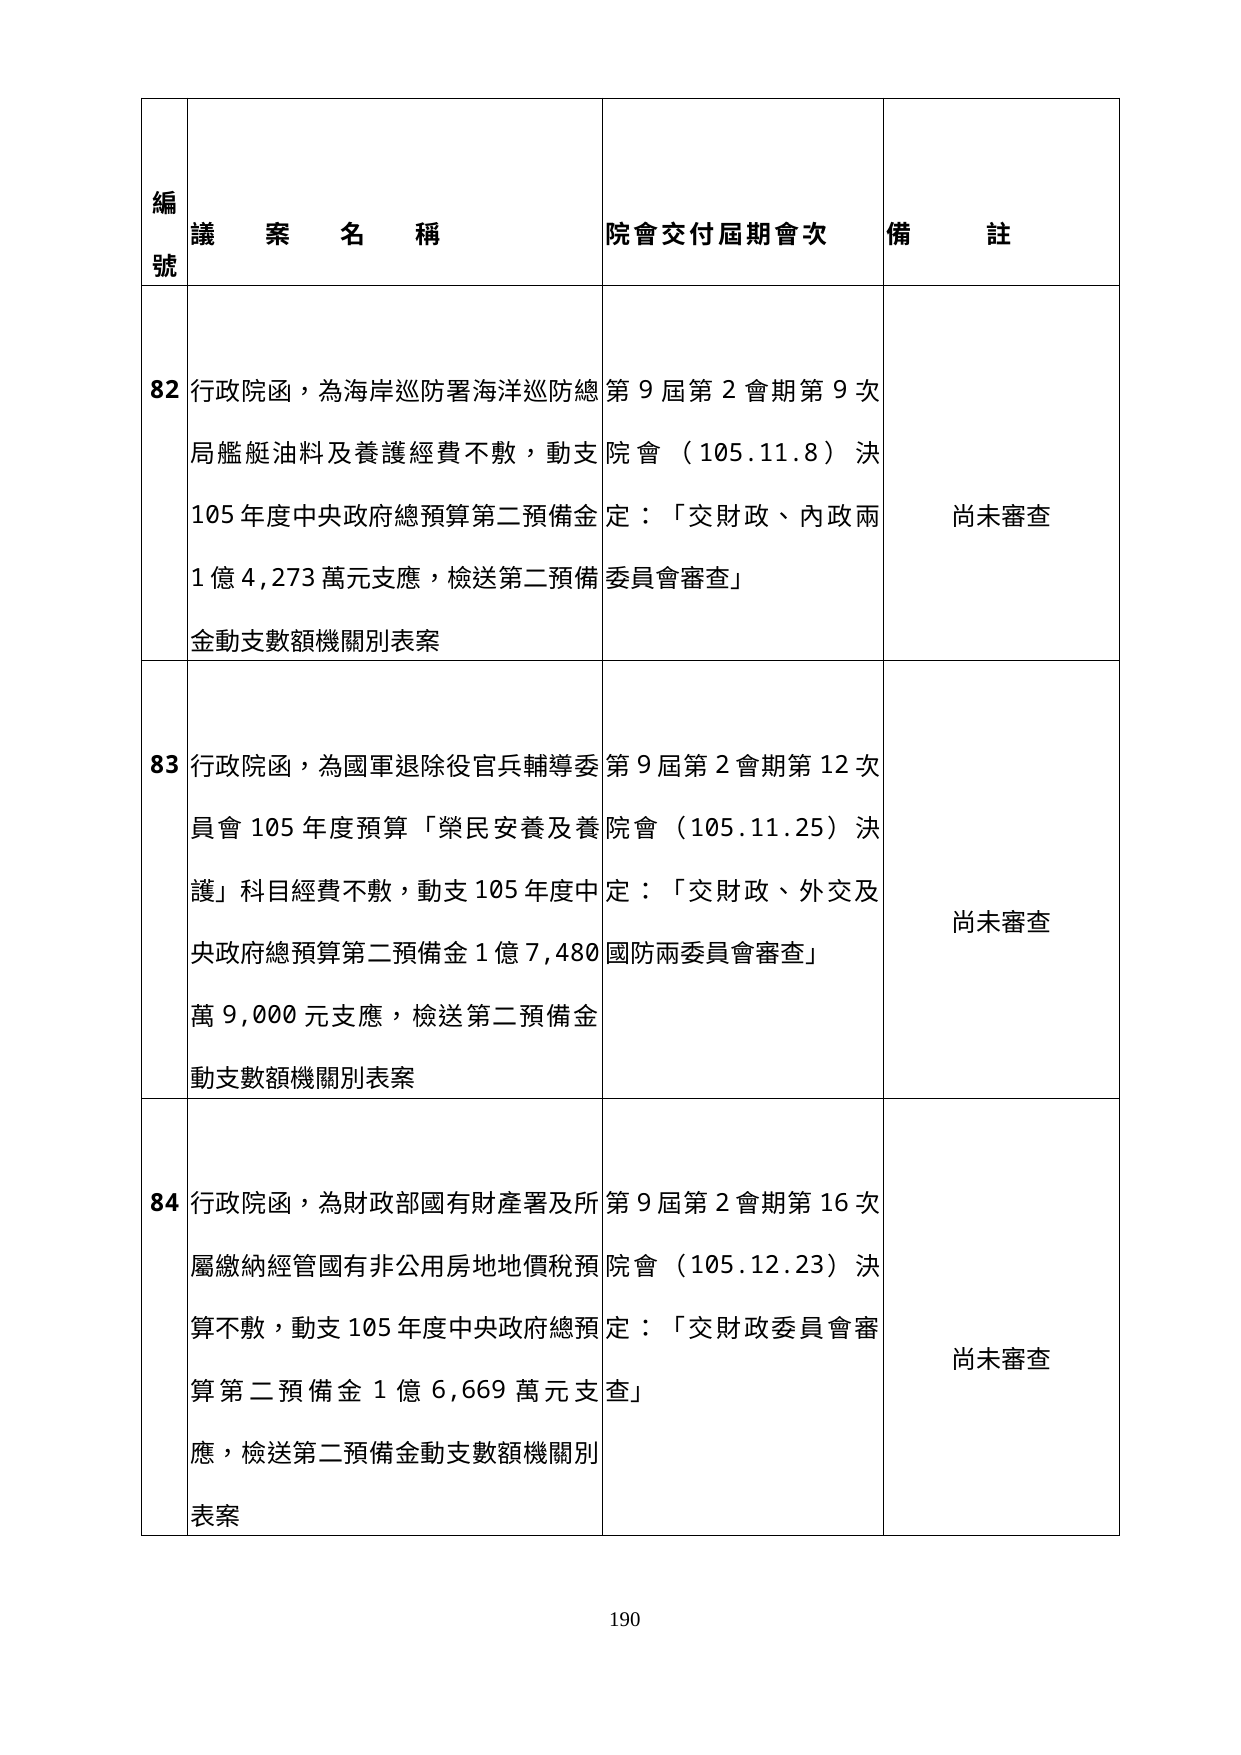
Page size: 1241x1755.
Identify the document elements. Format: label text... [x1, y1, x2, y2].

table_header 議 案 名 稱 [188, 99, 602, 285]
table_cell [142, 286, 187, 660]
table_cell 行政院函，為財政部國有財產署及所屬繳納經管國有非公用房地地價稅預算不敷，動支105年度中央政府總預算第二預備金1億6,669萬元支應，檢送第二預備金動支數額機關別表案 [188, 1099, 602, 1535]
table_header 院會交付屆期會次 [603, 99, 883, 285]
table_header 編號 [142, 99, 187, 285]
table_cell 尚未審查 [884, 1099, 1119, 1535]
table_cell 尚未審查 [884, 286, 1119, 660]
table_cell [142, 661, 187, 1097]
table_cell 第9屆第2會期第12次院會（105.11.25）決定：「交財政、外交及國防兩委員會審查」 [603, 661, 883, 1097]
table_cell 行政院函，為海岸巡防署海洋巡防總局艦艇油料及養護經費不敷，動支105年度中央政府總預算第二預備金1億4,273萬元支應，檢送第二預備金動支數額機關別表案 [188, 286, 602, 660]
table_header 備 註 [884, 99, 1119, 285]
table_cell 第9屆第2會期第16次院會（105.12.23）決定：「交財政委員會審查」 [603, 1099, 883, 1535]
table_cell 尚未審查 [884, 661, 1119, 1097]
table_cell [142, 1099, 187, 1535]
table_cell 行政院函，為國軍退除役官兵輔導委員會105年度預算「榮民安養及養護」科目經費不敷，動支105年度中央政府總預算第二預備金1億7,480萬9,000元支應，檢送第二預備金動支數額機關別表案 [188, 661, 602, 1097]
table_cell 第9屆第2會期第9次院會（105.11.8）決定：「交財政、內政兩委員會審查」 [603, 286, 883, 660]
